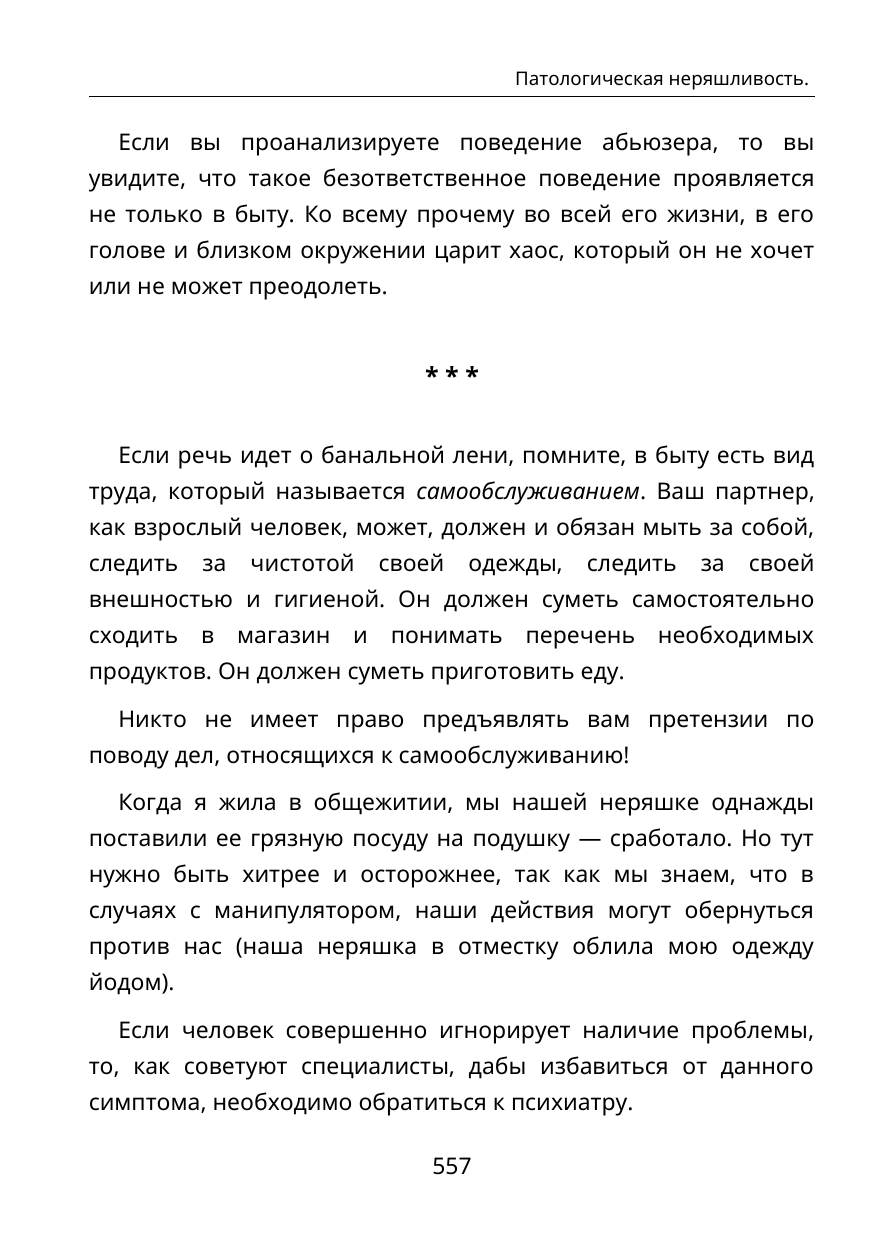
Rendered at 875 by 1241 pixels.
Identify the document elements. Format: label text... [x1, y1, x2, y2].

text Если человек совершенно игнорирует наличие проблемы, то, как советуют специалисты, дабы избавиться от данного симптома, необходимо обратиться к психиатру. [88, 1014, 815, 1117]
text Никто не имеет право предъявлять вам претензии по поводу дел, относящихся к самообслуживанию! [88, 703, 815, 770]
text Если вы проанализируете поведение абьюзера, то вы увидите, что такое безответственное поведение проявляется не только в быту. Ко всему прочему во всей его жизни, в его голове и близком окружении царит хаос, который он не хочет или не может преодолеть. [88, 126, 815, 301]
text Если речь идет о банальной лени, помните, в быту есть вид труда, который называется самообслуживанием. Ваш партнер, как взрослый человек, может, должен и обязан мыть за собой, следить за чистотой своей одежды, следить за своей внешностью и гигиеной. Он должен суметь самостоятельно сходить в магазин и понимать перечень необходимых продуктов. Он должен суметь приготовить еду. [88, 439, 815, 686]
text Когда я жила в общежитии, мы нашей неряшке однажды поставили ее грязную посуду на подушку — сработало. Но тут нужно быть хитрее и осторожнее, так как мы знаем, что в случаях с манипулятором, наши действия могут обернуться против нас (наша неряшка в отместку облила мою одежду йодом). [88, 786, 815, 997]
subtitle * * * [88, 359, 815, 393]
